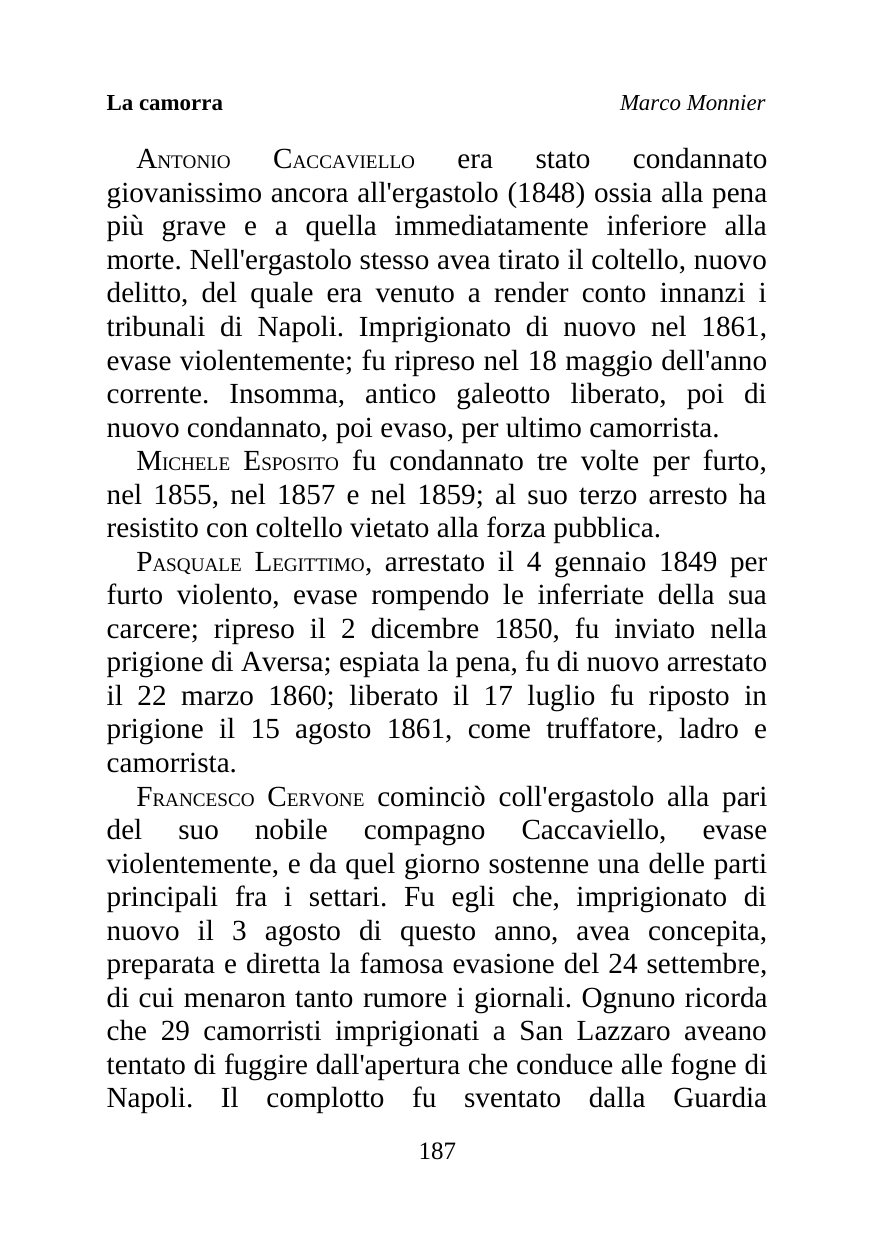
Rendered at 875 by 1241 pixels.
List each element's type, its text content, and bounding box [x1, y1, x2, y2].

text Antonio Caccaviello era stato condannato giovanissimo ancora all'ergastolo (1848) ossia alla pena più grave e a quella immediatamente inferiore alla morte. Nell'ergastolo stesso avea tirato il coltello, nuovo delitto, del quale era venuto a render conto innanzi i tribunali di Napoli. Imprigionato di nuovo nel 1861, evase violentemente; fu ripreso nel 18 maggio dell'anno corrente. Insomma, antico galeotto liberato, poi di nuovo condannato, poi evaso, per ultimo camorrista. [106, 141, 768, 443]
text Michele Esposito fu condannato tre volte per furto, nel 1855, nel 1857 e nel 1859; al suo terzo arresto ha resistito con coltello vietato alla forza pubblica. [106, 443, 768, 544]
text Pasquale Legittimo, arrestato il 4 gennaio 1849 per furto violento, evase rompendo le inferriate della sua carcere; ripreso il 2 dicembre 1850, fu inviato nella prigione di Aversa; espiata la pena, fu di nuovo arrestato il 22 marzo 1860; liberato il 17 luglio fu riposto in prigione il 15 agosto 1861, come truffatore, ladro e camorrista. [106, 544, 768, 779]
text Francesco Cervone cominciò coll'ergastolo alla pari del suo nobile compagno Caccaviello, evase violentemente, e da quel giorno sostenne una delle parti principali fra i settari. Fu egli che, imprigionato di nuovo il 3 agosto di questo anno, avea concepita, preparata e diretta la famosa evasione del 24 settembre, di cui menaron tanto rumore i giornali. Ognuno ricorda che 29 camorristi imprigionati a San Lazzaro aveano tentato di fuggire dall'apertura che conduce alle fogne di Napoli. Il complotto fu sventato dalla Guardia [106, 779, 768, 1114]
